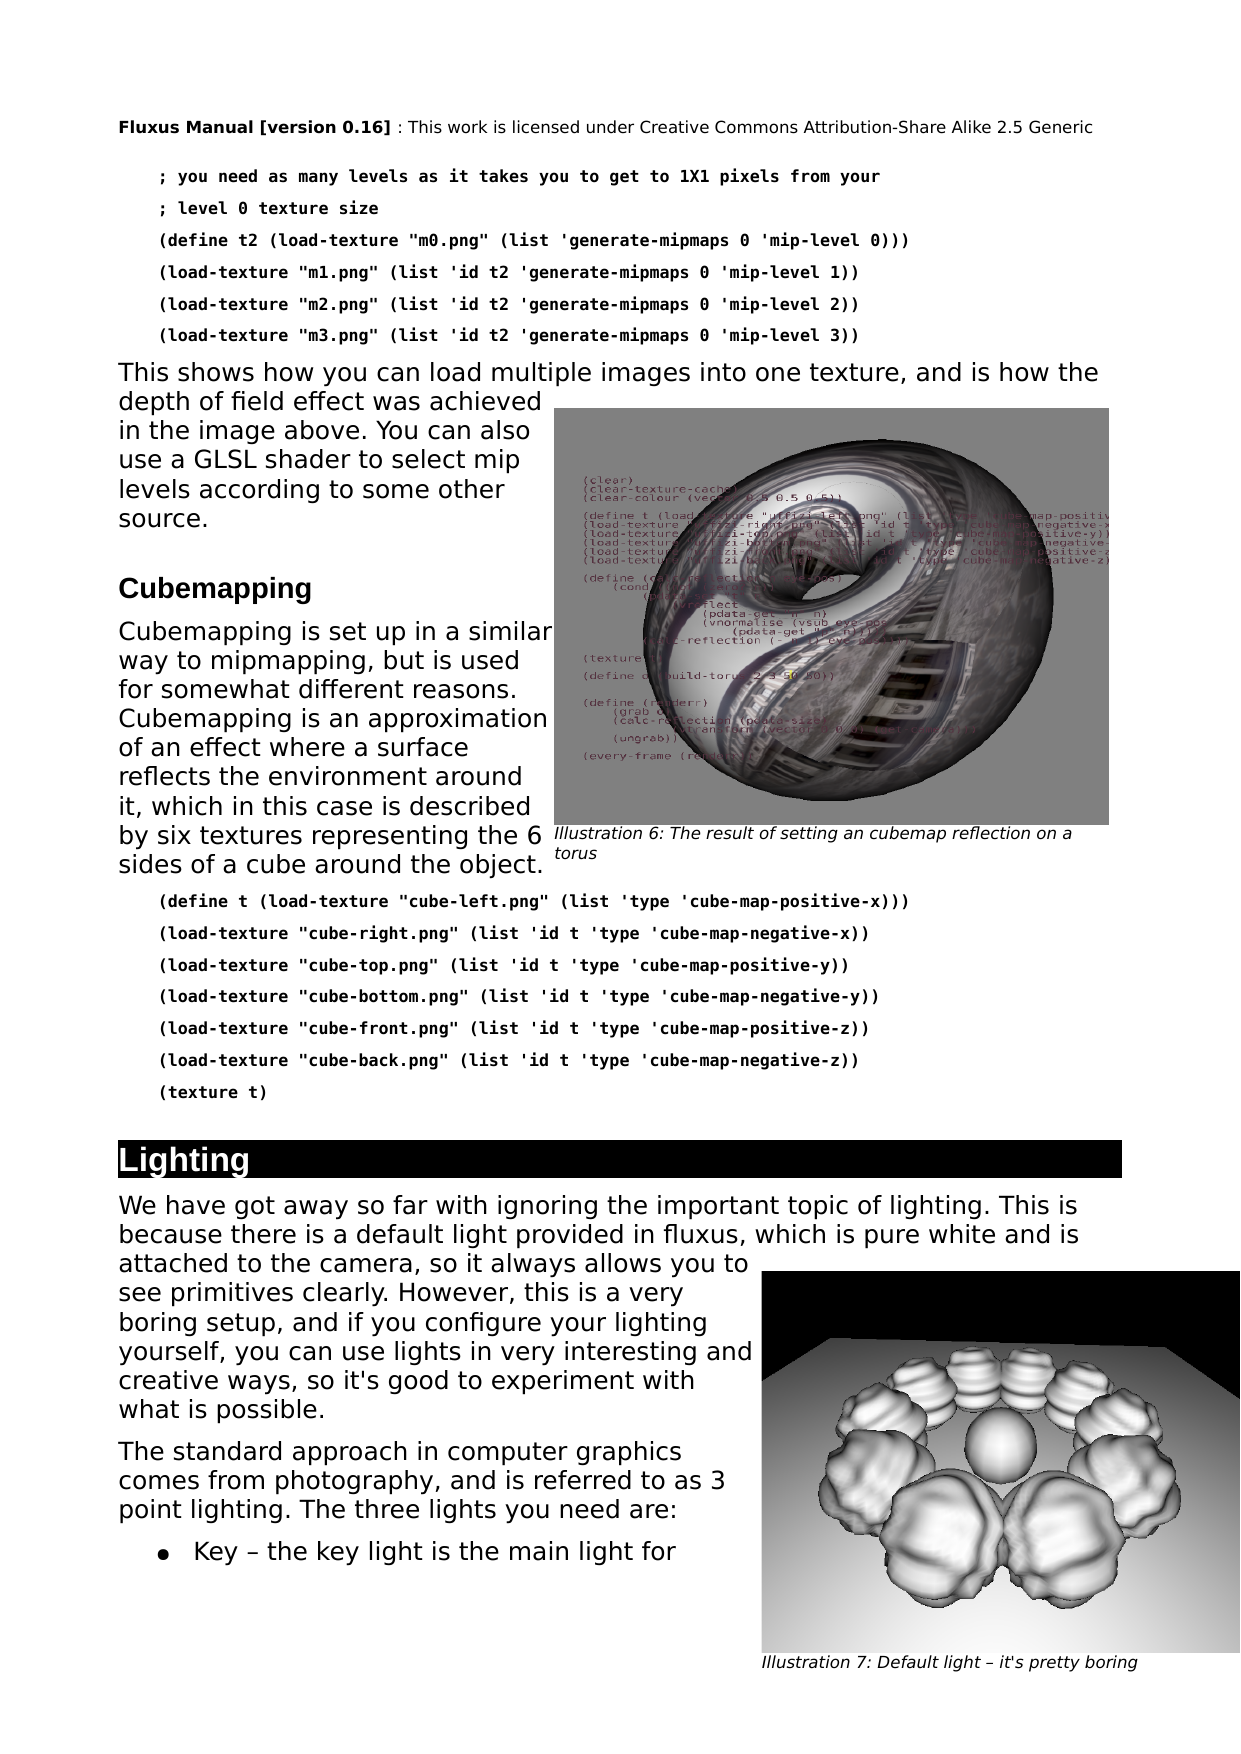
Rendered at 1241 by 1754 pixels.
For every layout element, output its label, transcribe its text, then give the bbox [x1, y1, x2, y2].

text (define t (load-texture "cube-left.png" (list 'type 'cube-map-positive-x))) [148, 892, 1122, 911]
text Illustration 7: Default light – it's pretty boring [762, 1653, 1240, 1672]
subtitle Cubemapping [118, 571, 554, 604]
text We have got away so far with ignoring the important topic of lighting. This is because there is a default light provided in fluxus, which is pure white and is attached to the camera, so it always allows you to see primitives clearly. However, this is a very boring setup, and if you configure your lighting yourself, you can use lights in very interesting and creative ways, so it's good to experiment with what is possible. [118, 1191, 1240, 1424]
subtitle [1109, 571, 1122, 604]
text (load-texture "m1.png" (list 'id t2 'generate-mipmaps 0 'mip-level 1)) [148, 263, 1122, 282]
text (texture t) [148, 1083, 1122, 1102]
text (load-texture "cube-bottom.png" (list 'id t 'type 'cube-map-negative-y)) [148, 987, 1122, 1007]
text The standard approach in computer graphics comes from photography, and is referred to as 3 point lighting. The three lights you need are: [118, 1437, 761, 1524]
text (load-texture "cube-top.png" (list 'id t 'type 'cube-map-positive-y)) [148, 956, 1122, 975]
text (load-texture "cube-right.png" (list 'id t 'type 'cube-map-negative-x)) [148, 924, 1122, 943]
text ; level 0 texture size [148, 199, 1122, 218]
text (load-texture "m3.png" (list 'id t2 'generate-mipmaps 0 'mip-level 3)) [148, 326, 1122, 346]
subtitle Lighting [118, 1140, 1122, 1178]
text (define t2 (load-texture "m0.png" (list 'generate-mipmaps 0 'mip-level 0))) [148, 231, 1122, 250]
picture [761, 1271, 1240, 1653]
text (load-texture "cube-front.png" (list 'id t 'type 'cube-map-positive-z)) [148, 1019, 1122, 1039]
text This shows how you can load multiple images into one texture, and is how the depth of field effect was achieved in the image above. You can also use a GLSL shader to select mip levels according to some other source. [118, 358, 1122, 533]
text Cubemapping is set up in a similar way to mipmapping, but is used for somewhat different reasons. Cubemapping is an approximation of an effect where a surface reflects the environment around it, which in this case is described by six textures representing the 6 sides of a cube around the object. [118, 617, 1122, 879]
picture [554, 408, 1109, 825]
text ; you need as many levels as it takes you to get to 1X1 pixels from your [148, 167, 1122, 186]
text Illustration 6: The result of setting an cubemap reflection on a torus [554, 825, 1109, 863]
text (load-texture "cube-back.png" (list 'id t 'type 'cube-map-negative-z)) [148, 1051, 1122, 1071]
text (load-texture "m2.png" (list 'id t2 'generate-mipmaps 0 'mip-level 2)) [148, 294, 1122, 314]
list Key – the key light is the main light for [156, 1537, 761, 1566]
